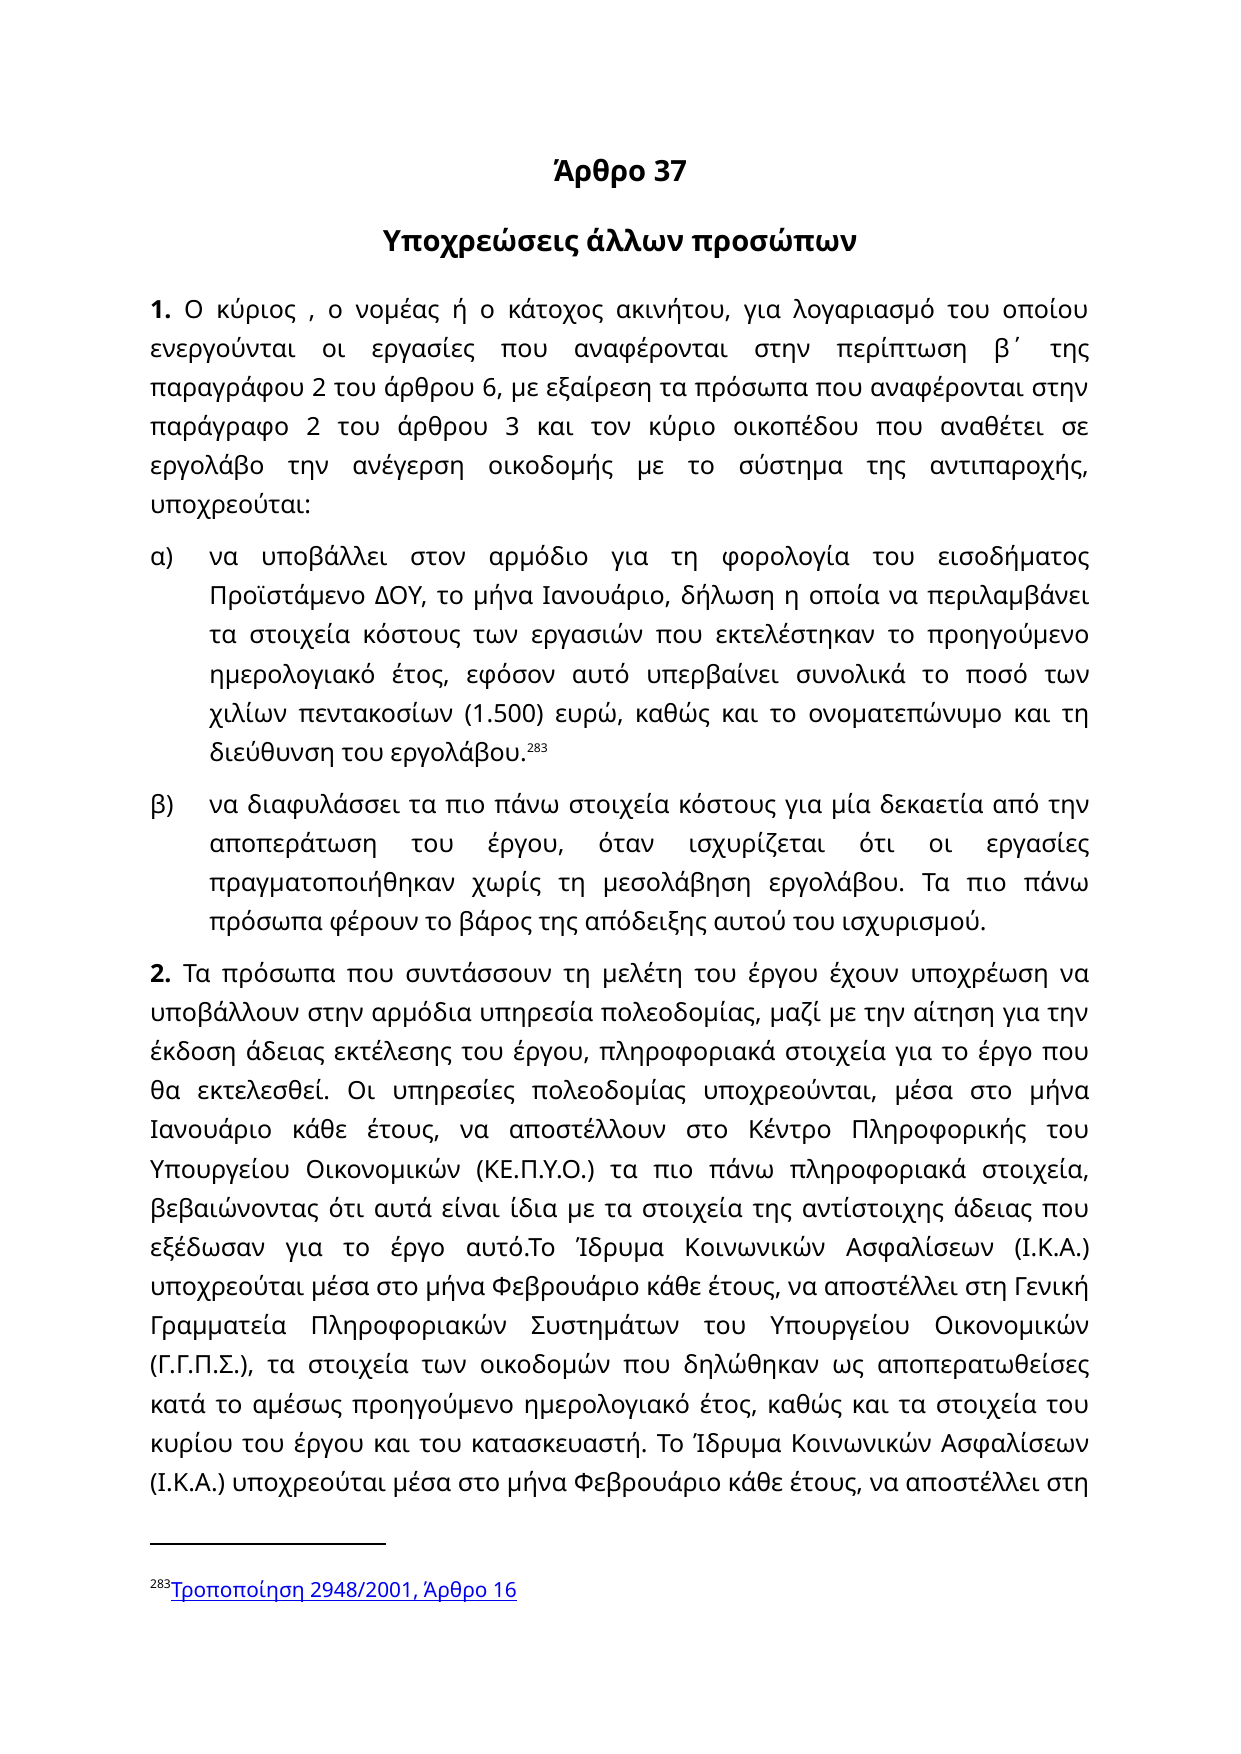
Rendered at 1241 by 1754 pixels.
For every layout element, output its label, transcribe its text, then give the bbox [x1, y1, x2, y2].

text 1. Ο κύριος , ο νομέας ή ο κάτοχος ακινήτου, για λογαριασμό του οποίου ενεργούνται οι εργασίες που αναφέρονται στην περίπτωση β΄ της παραγράφου 2 του άρθρου 6, με εξαίρεση τα πρόσωπα που αναφέρονται στην παράγραφο 2 του άρθρου 3 και τον κύριο οικοπέδου που αναθέτει σε εργολάβο την ανέγερση οικοδομής με το σύστημα της αντιπαροχής, υποχρεούται: [150, 291, 1090, 521]
list α) να υποβάλλει στον αρμόδιο για τη φορολογία του εισοδήματος Προϊστάμενο ΔΟΥ, το μήνα Ιανουάριο, δήλωση η οποία να περιλαμβάνει τα στοιχεία κόστους των εργασιών που εκτελέστηκαν το προηγούμενο ημερολογιακό έτος, εφόσον αυτό υπερβαίνει συνολικά το ποσό των χιλίων πεντακοσίων (1.500) ευρώ, καθώς και το ονοματεπώνυμο και τη διεύθυνση του εργολάβου. [150, 539, 1090, 769]
subtitle Υποχρεώσεις άλλων προσώπων [150, 221, 1090, 260]
text 2. Τα πρόσωπα που συντάσσουν τη μελέτη του έργου έχουν υποχρέωση να υποβάλλουν στην αρμόδια υπηρεσία πολεοδομίας, μαζί με την αίτηση για την έκδοση άδειας εκτέλεσης του έργου, πληροφοριακά στοιχεία για το έργο που θα εκτελεσθεί. Οι υπηρεσίες πολεοδομίας υποχρεούνται, μέσα στο μήνα Ιανουάριο κάθε έτους, να αποστέλλουν στο Κέντρο Πληροφορικής του Υπουργείου Οικονομικών (ΚΕ.Π.Υ.Ο.) τα πιο πάνω πληροφοριακά στοιχεία, βεβαιώνοντας ότι αυτά είναι ίδια με τα στοιχεία της αντίστοιχης άδειας που εξέδωσαν για το έργο αυτό.Το Ίδρυμα Κοινωνικών Ασφαλίσεων (Ι.Κ.Α.) υποχρεούται μέσα στο μήνα Φεβρουάριο κάθε έτους, να αποστέλλει στη Γενική Γραμματεία Πληροφοριακών Συστημάτων του Υπουργείου Οικονομικών (Γ.Γ.Π.Σ.), τα στοιχεία των οικοδομών που δηλώθηκαν ως αποπερατωθείσες κατά το αμέσως προηγούμενο ημερολογιακό έτος, καθώς και τα στοιχεία του κυρίου του έργου και του κατασκευαστή. Το Ίδρυμα Κοινωνικών Ασφαλίσεων (Ι.Κ.Α.) υποχρεούται μέσα στο μήνα Φεβρουάριο κάθε έτους, να αποστέλλει στη [150, 955, 1090, 1499]
subtitle Άρθρο 37 [150, 150, 1090, 190]
list β) να διαφυλάσσει τα πιο πάνω στοιχεία κόστους για μία δεκαετία από την αποπεράτωση του έργου, όταν ισχυρίζεται ότι οι εργασίες πραγματοποιήθηκαν χωρίς τη μεσολάβηση εργολάβου. Τα πιο πάνω πρόσωπα φέρουν το βάρος της απόδειξης αυτού του ισχυρισμού. [150, 786, 1090, 938]
text Τροποποίηση 2948/2001, Άρθρο 16 [150, 1576, 1090, 1604]
